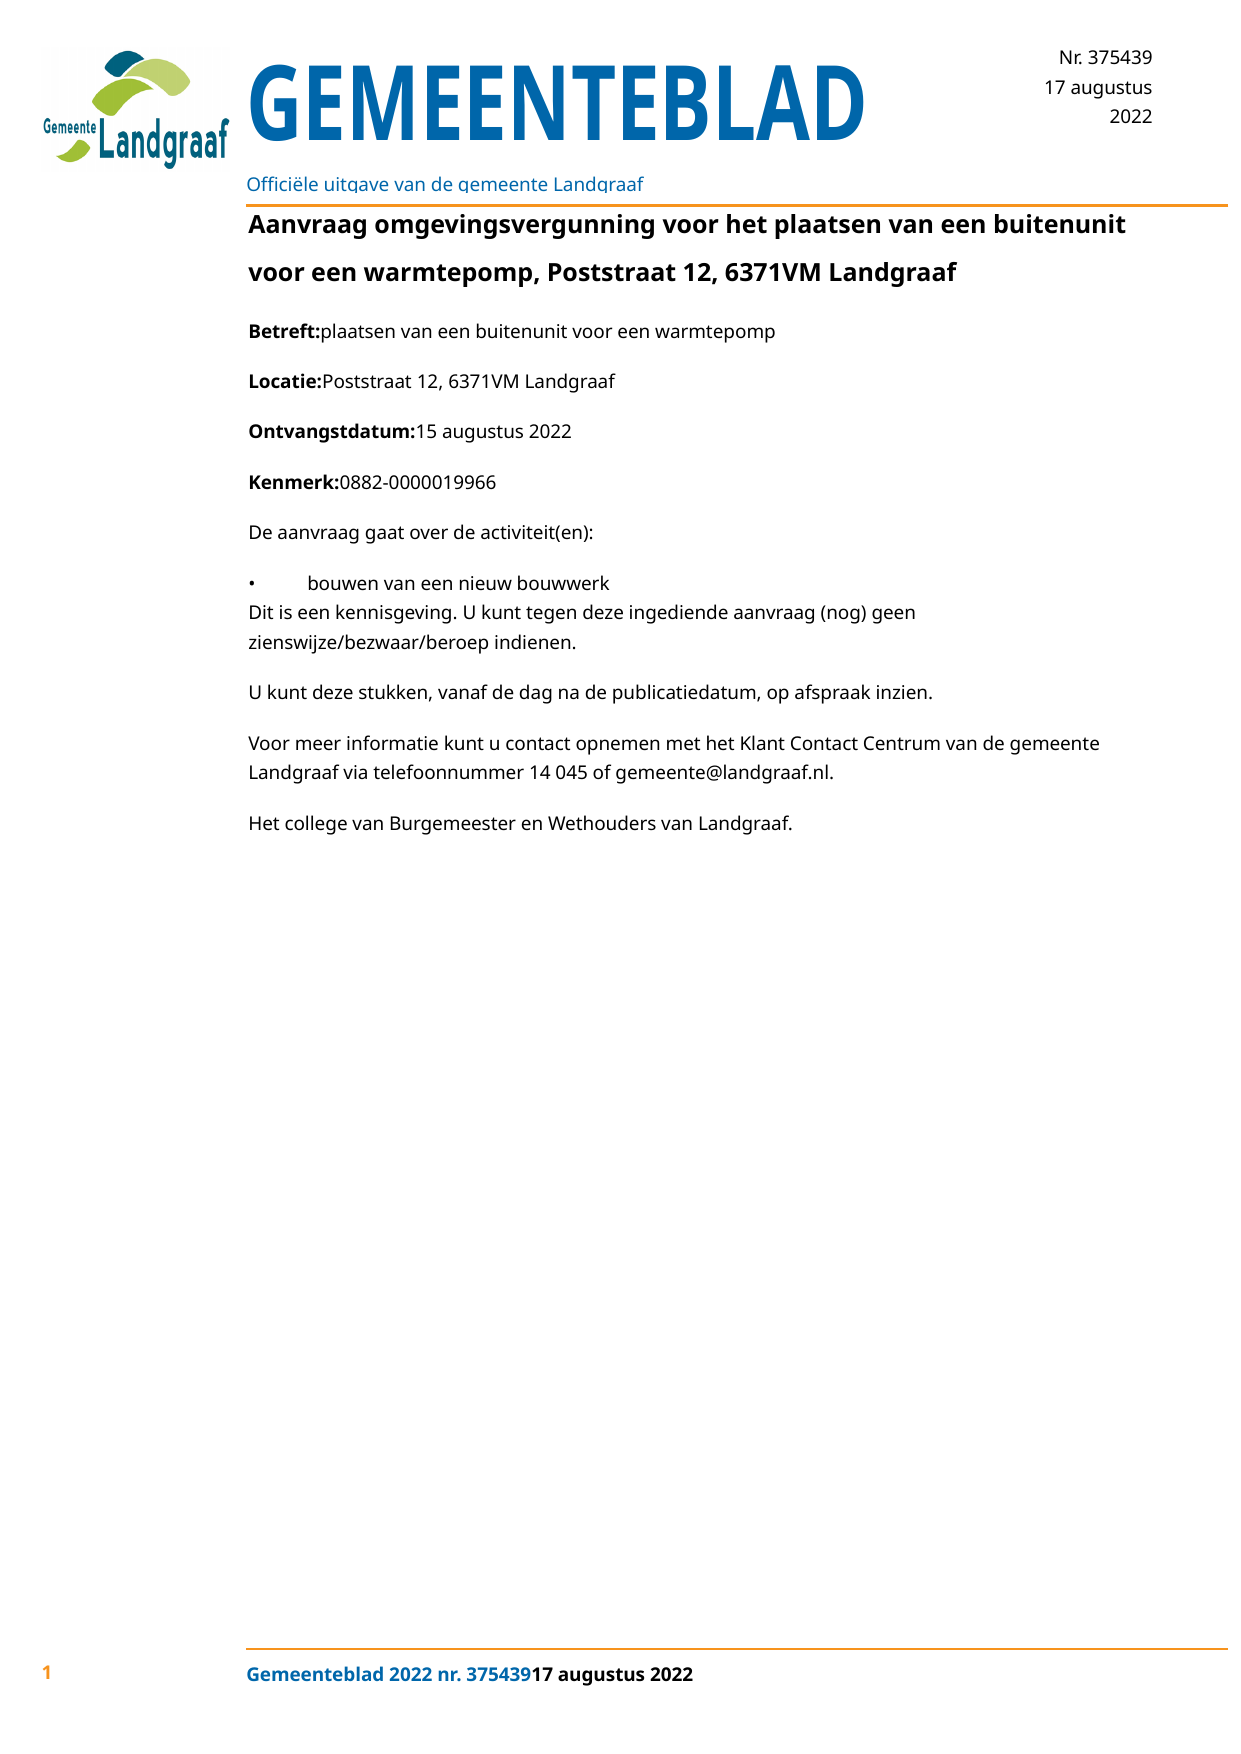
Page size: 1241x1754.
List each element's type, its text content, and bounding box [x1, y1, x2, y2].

text Het college van Burgemeester en Wethouders van Landgraaf. [248, 810, 1152, 836]
text Aanvraag omgevingsvergunning voor het plaatsen van een buitenunit voor een warmtepomp, Poststraat 12, 6371VM Landgraaf [248, 207, 1152, 288]
text Voor meer informatie kunt u contact opnemen met het Klant Contact Centrum van de gemeente Landgraaf via telefoonnummer 14 045 of gemeente@landgraaf.nl. [248, 730, 1152, 785]
text Dit is een kennisgeving. U kunt tegen deze ingediende aanvraag (nog) geen zienswijze/bezwaar/beroep indienen. [248, 599, 1152, 655]
text Ontvangstdatum:15 augustus 2022 [248, 419, 1152, 444]
text Locatie:Poststraat 12, 6371VM Landgraaf [248, 368, 1152, 394]
text De aanvraag gaat over de activiteit(en): [248, 519, 1152, 545]
text U kunt deze stukken, vanaf de dag na de publicatiedatum, op afspraak inzien. [248, 679, 1152, 705]
picture [41, 47, 231, 172]
text Kenmerk:0882-0000019966 [248, 469, 1152, 495]
list bouwen van een nieuw bouwwerk [248, 570, 1152, 596]
text Betreft:plaatsen van een buitenunit voor een warmtepomp [248, 318, 1152, 344]
